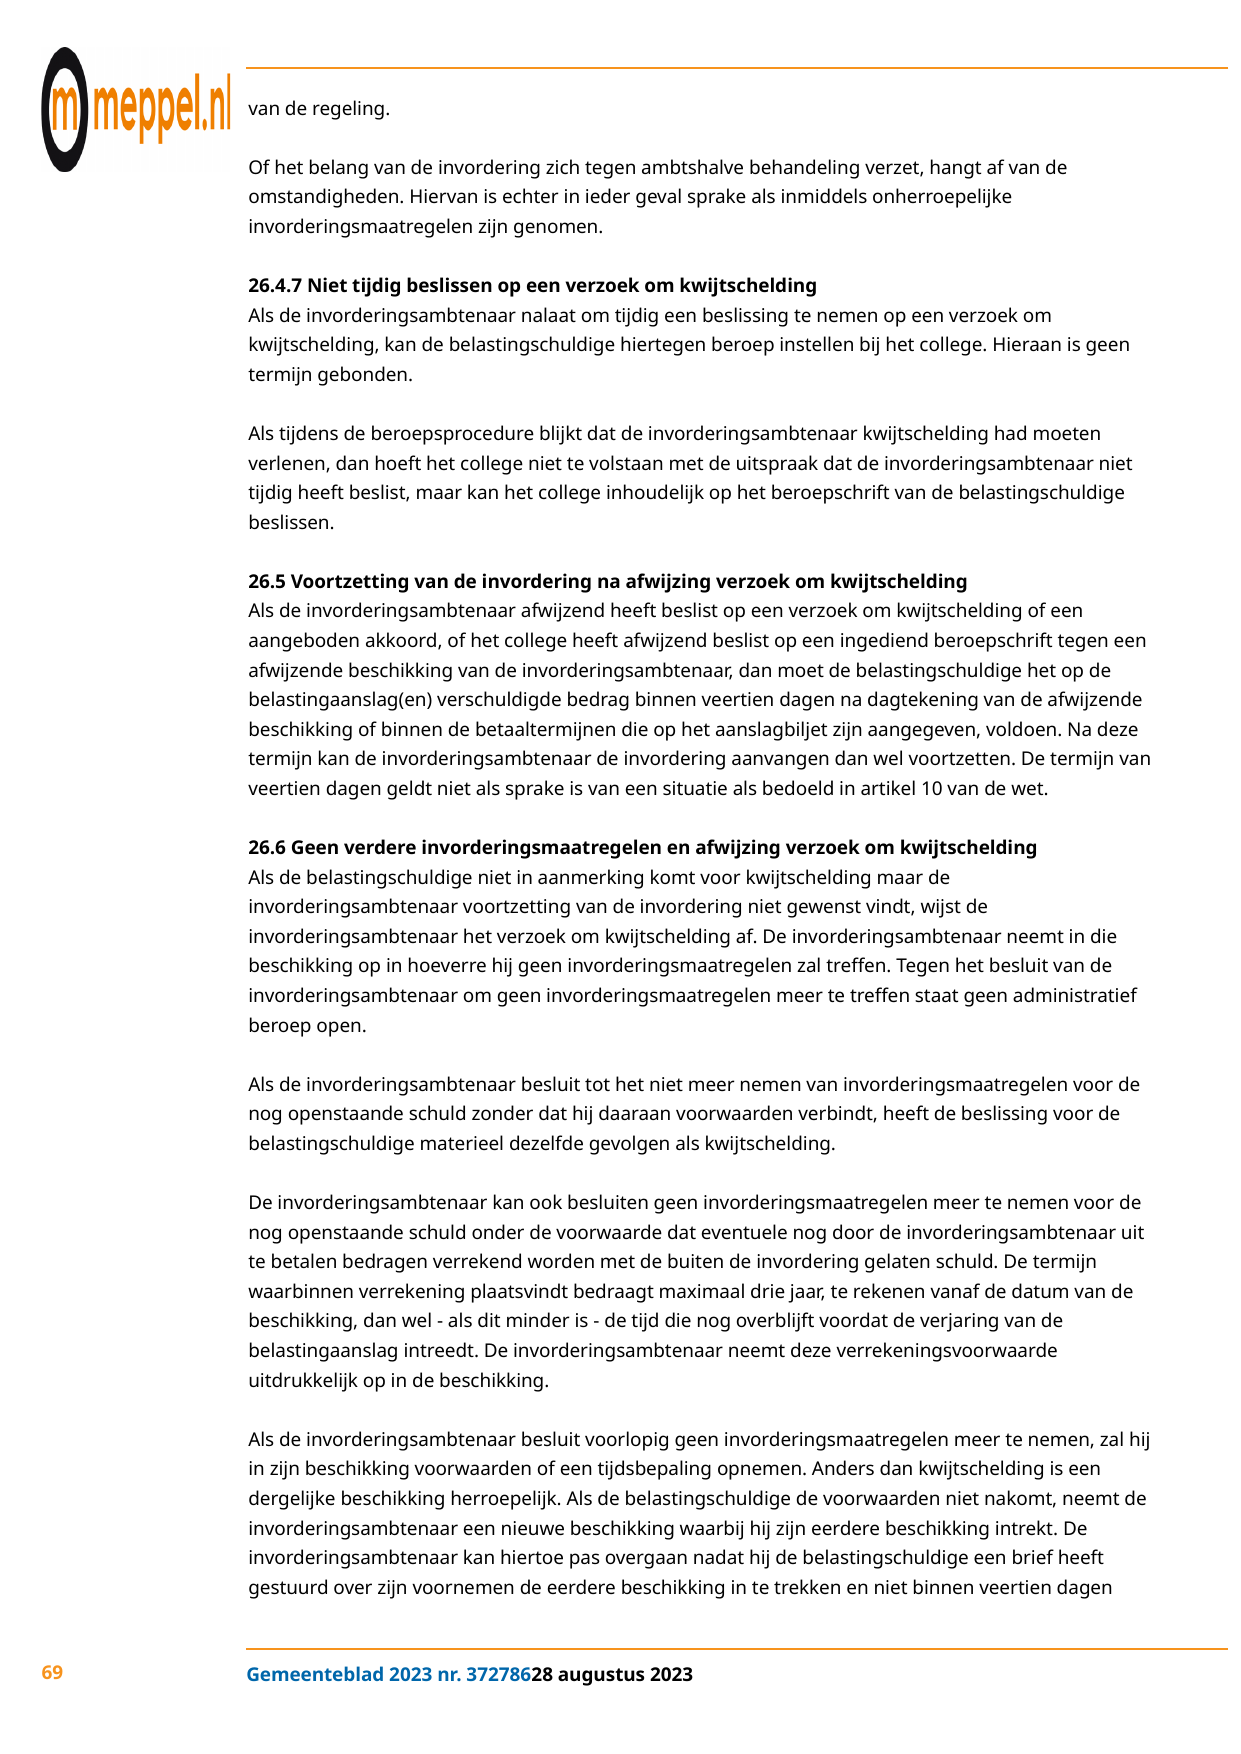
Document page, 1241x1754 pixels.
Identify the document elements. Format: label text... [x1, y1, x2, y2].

text van de regeling. [248, 95, 1152, 121]
text Als de invorderingsambtenaar besluit tot het niet meer nemen van invorderingsmaatregelen voor de nog openstaande schuld zonder dat hij daaraan voorwaarden verbindt, heeft de beslissing voor de belastingschuldige materieel dezelfde gevolgen als kwijtschelding. [248, 1071, 1152, 1156]
text Als de invorderingsambtenaar afwijzend heeft beslist op een verzoek om kwijtschelding of een aangeboden akkoord, of het college heeft afwijzend beslist op een ingediend beroepschrift tegen een afwijzende beschikking van de invorderingsambtenaar, dan moet de belastingschuldige het op de belastingaanslag(en) verschuldigde bedrag binnen veertien dagen na dagtekening van de afwijzende beschikking of binnen de betaaltermijnen die op het aanslagbiljet zijn aangegeven, voldoen. Na deze termijn kan de invorderingsambtenaar de invordering aanvangen dan wel voortzetten. De termijn van veertien dagen geldt niet als sprake is van een situatie als bedoeld in artikel 10 van de wet. [248, 598, 1152, 801]
text 26.6 Geen verdere invorderingsmaatregelen en afwijzing verzoek om kwijtschelding [248, 834, 1152, 860]
text Als de invorderingsambtenaar nalaat om tijdig een beslissing te nemen op een verzoek om kwijtschelding, kan de belastingschuldige hiertegen beroep instellen bij het college. Hieraan is geen termijn gebonden. [248, 302, 1152, 387]
text 26.5 Voortzetting van de invordering na afwijzing verzoek om kwijtschelding [248, 568, 1152, 594]
text Of het belang van de invordering zich tegen ambtshalve behandeling verzet, hangt af van de omstandigheden. Hiervan is echter in ieder geval sprake als inmiddels onherroepelijke invorderingsmaatregelen zijn genomen. [248, 154, 1152, 239]
text 26.4.7 Niet tijdig beslissen op een verzoek om kwijtschelding [248, 272, 1152, 298]
text De invorderingsambtenaar kan ook besluiten geen invorderingsmaatregelen meer te nemen voor de nog openstaande schuld onder de voorwaarde dat eventuele nog door de invorderingsambtenaar uit te betalen bedragen verrekend worden met de buiten de invordering gelaten schuld. De termijn waarbinnen verrekening plaatsvindt bedraagt maximaal drie jaar, te rekenen vanaf de datum van de beschikking, dan wel - als dit minder is - de tijd die nog overblijft voordat de verjaring van de belastingaanslag intreedt. De invorderingsambtenaar neemt deze verrekeningsvoorwaarde uitdrukkelijk op in de beschikking. [248, 1189, 1152, 1393]
text Als de invorderingsambtenaar besluit voorlopig geen invorderingsmaatregelen meer te nemen, zal hij in zijn beschikking voorwaarden of een tijdsbepaling opnemen. Anders dan kwijtschelding is een dergelijke beschikking herroepelijk. Als de belastingschuldige de voorwaarden niet nakomt, neemt de invorderingsambtenaar een nieuwe beschikking waarbij hij zijn eerdere beschikking intrekt. De invorderingsambtenaar kan hiertoe pas overgaan nadat hij de belastingschuldige een brief heeft gestuurd over zijn voornemen de eerdere beschikking in te trekken en niet binnen veertien dagen [248, 1426, 1152, 1600]
text Als tijdens de beroepsprocedure blijkt dat de invorderingsambtenaar kwijtschelding had moeten verlenen, dan hoeft het college niet te volstaan met de uitspraak dat de invorderingsambtenaar niet tijdig heeft beslist, maar kan het college inhoudelijk op het beroepschrift van de belastingschuldige beslissen. [248, 420, 1152, 535]
text Als de belastingschuldige niet in aanmerking komt voor kwijtschelding maar de invorderingsambtenaar voortzetting van de invordering niet gewenst vindt, wijst de invorderingsambtenaar het verzoek om kwijtschelding af. De invorderingsambtenaar neemt in die beschikking op in hoeverre hij geen invorderingsmaatregelen zal treffen. Tegen het besluit van de invorderingsambtenaar om geen invorderingsmaatregelen meer te treffen staat geen administratief beroep open. [248, 864, 1152, 1038]
picture [41, 47, 231, 172]
